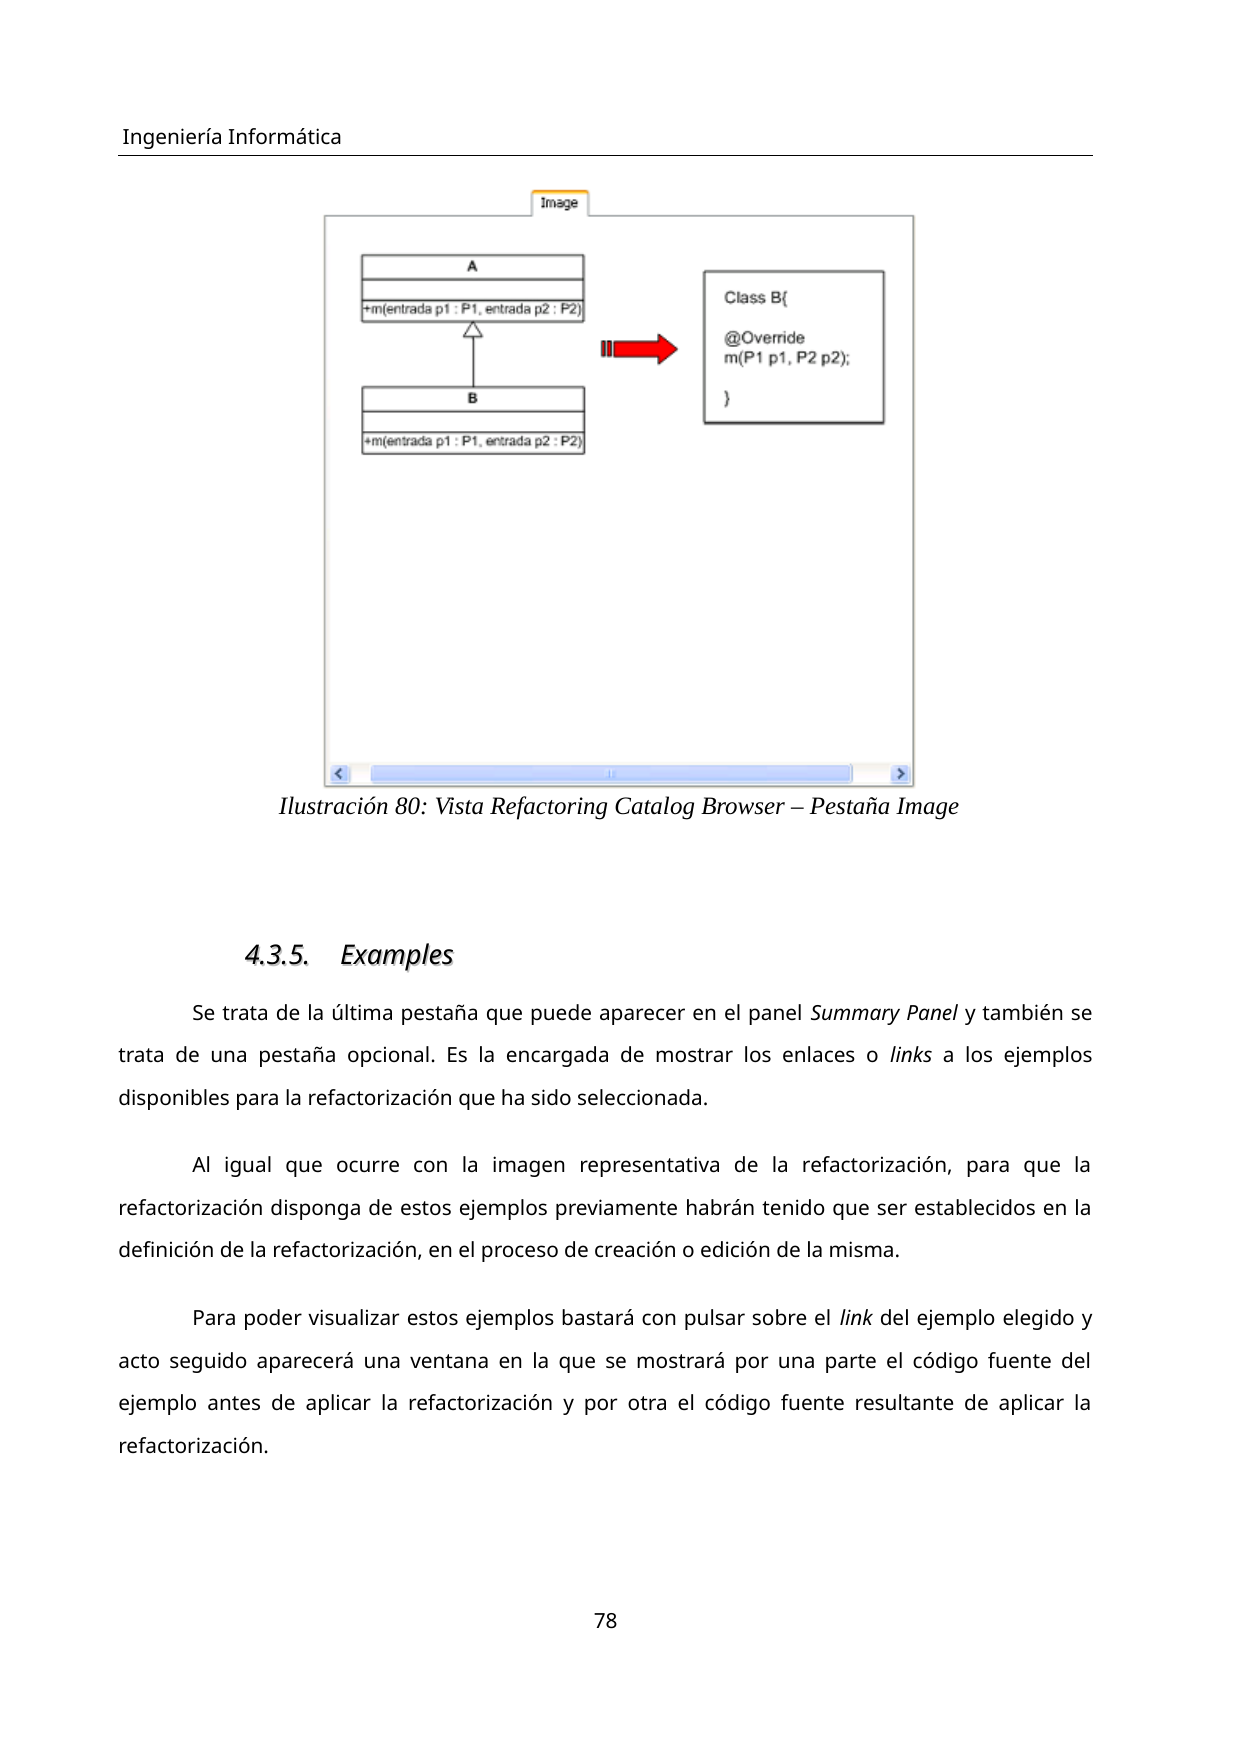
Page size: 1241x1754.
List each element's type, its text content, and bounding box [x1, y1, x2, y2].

subtitle Examples [310, 936, 1093, 973]
text Se trata de la última pestaña que puede aparecer en el panel Summary Panel y también se trata de una pestaña opcional. Es la encargada de mostrar los enlaces o links a los ejemplos disponibles para la refactorización que ha sido seleccionada. [118, 998, 1093, 1111]
text Ilustración 80: Vista Refactoring Catalog Browser – Pestaña Image [266, 197, 974, 820]
text Al igual que ocurre con la imagen representativa de la refactorización, para que la refactorización disponga de estos ejemplos previamente habrán tenido que ser establecidos en la definición de la refactorización, en el proceso de creación o edición de la misma. [118, 1150, 1093, 1264]
picture [321, 185, 919, 792]
text Para poder visualizar estos ejemplos bastará con pulsar sobre el link del ejemplo elegido y acto seguido aparecerá una ventana en la que se mostrará por una parte el código fuente del ejemplo antes de aplicar la refactorización y por otra el código fuente resultante de aplicar la refactorización. [118, 1303, 1093, 1459]
